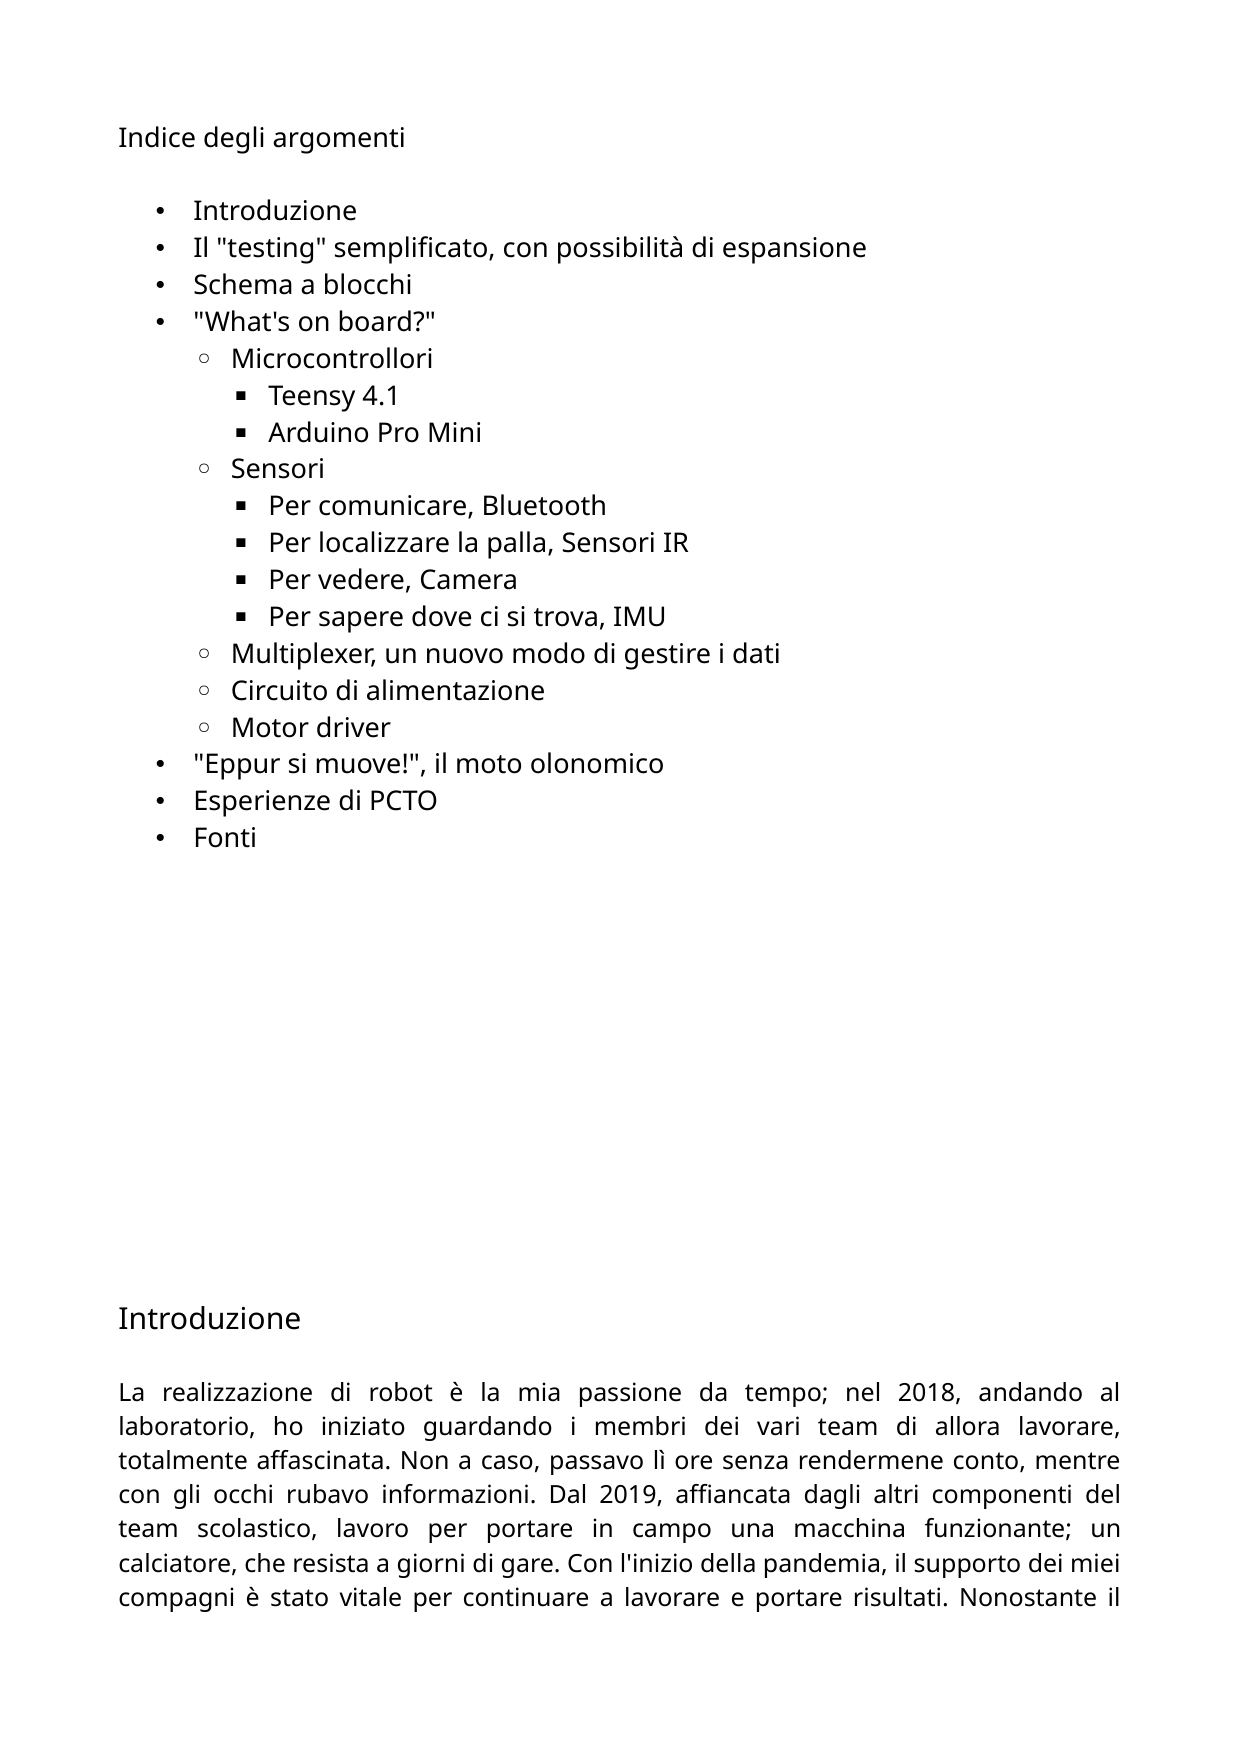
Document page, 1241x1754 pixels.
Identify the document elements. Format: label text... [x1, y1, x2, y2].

list Introduzione [156, 192, 1122, 229]
list Il "testing" semplificato, con possibilità di espansione [156, 229, 1122, 266]
list Schema a blocchi [156, 266, 1122, 302]
text Introduzione [118, 1297, 1122, 1338]
list Esperienze di PCTO [156, 782, 1122, 819]
list "What's on board?" [156, 302, 1122, 339]
list Per vedere, Camera [231, 561, 1122, 597]
list Multiplexer, un nuovo modo di gestire i dati [193, 634, 1122, 671]
list Circuito di alimentazione [193, 671, 1122, 708]
list Per sapere dove ci si trova, IMU [231, 597, 1122, 634]
list Per comunicare, Bluetooth [231, 487, 1122, 524]
text Indice degli argomenti [118, 118, 1122, 155]
list Fonti [156, 819, 1122, 856]
text La realizzazione di robot è la mia passione da tempo; nel 2018, andando al laboratorio, ho iniziato guardando i membri dei vari team di allora lavorare, totalmente affascinata. Non a caso, passavo lì ore senza rendermene conto, mentre con gli occhi rubavo informazioni. Dal 2019, affiancata dagli altri componenti del team scolastico, lavoro per portare in campo una macchina funzionante; un calciatore, che resista a giorni di gare. Con l'inizio della pandemia, il supporto dei miei compagni è stato vitale per continuare a lavorare e portare risultati. Nonostante il [118, 1375, 1122, 1613]
list Microcontrollori [193, 339, 1122, 376]
list Sensori [193, 450, 1122, 487]
list Arduino Pro Mini [231, 413, 1122, 450]
list Motor driver [193, 708, 1122, 745]
list Teensy 4.1 [231, 376, 1122, 413]
list Per localizzare la palla, Sensori IR [231, 524, 1122, 561]
list "Eppur si muove!", il moto olonomico [156, 745, 1122, 782]
